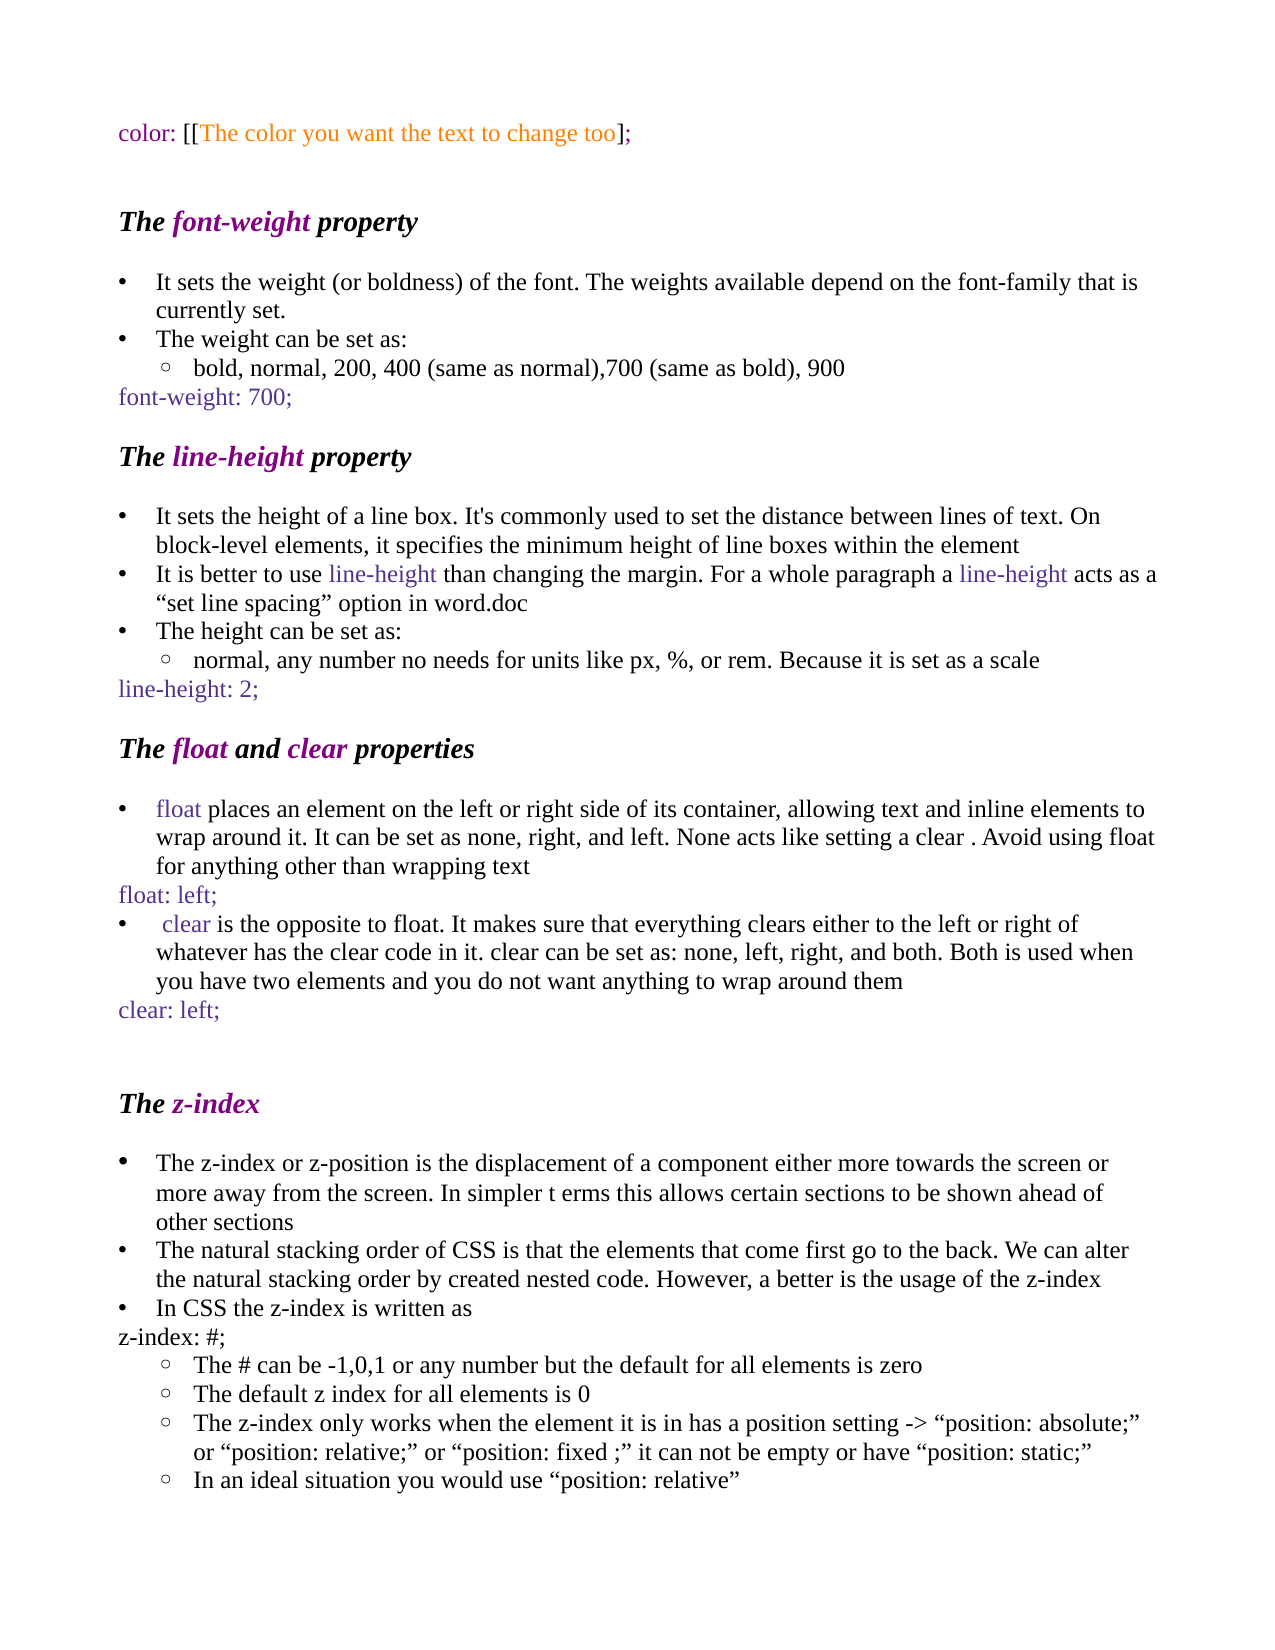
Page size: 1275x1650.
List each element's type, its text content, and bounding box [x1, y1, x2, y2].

list It is better to use line-height than changing the margin. For a whole paragraph a line-height acts as a “set line spacing” option in word.doc [118, 559, 1157, 616]
list clear is the opposite to float. It makes sure that everything clears either to the left or right of whatever has the clear code in it. clear can be set as: none, left, right, and both. Both is used when you have two elements and you do not want anything to wrap around them [118, 909, 1157, 995]
text color: [[The color you want the text to change too]; [118, 118, 1157, 147]
list float places an element on the left or right side of its container, allowing text and inline elements to wrap around it. It can be set as none, right, and left. None acts like setting a clear . Avoid using float for anything other than wrapping text [118, 794, 1157, 880]
text line-height: 2; [118, 674, 1157, 703]
text The float and clear properties [118, 731, 1157, 765]
list The z-index or z-position is the displacement of a component either more towards the screen or more away from the screen. In simpler t erms this allows certain sections to be shown ahead of other sections [118, 1148, 1157, 1236]
list The weight can be set as: [118, 324, 1157, 353]
list The # can be -1,0,1 or any number but the default for all elements is zero [156, 1351, 1157, 1379]
text float: left; [118, 880, 1157, 909]
list bold, normal, 200, 400 (same as normal),700 (same as bold), 900 [156, 353, 1157, 382]
list normal, any number no needs for units like px, %, or rem. Because it is set as a scale [156, 645, 1157, 674]
text The line-height property [118, 439, 1157, 473]
list It sets the height of a line box. It's commonly used to set the distance between lines of text. On block-level elements, it specifies the minimum height of line boxes within the element [118, 501, 1157, 559]
text The font-weight property [118, 204, 1157, 238]
text font-weight: 700; [118, 382, 1157, 410]
list The natural stacking order of CSS is that the elements that come first go to the back. We can alter the natural stacking order by created nested code. However, a better is the usage of the z-index [118, 1236, 1157, 1293]
list The z-index only works when the element it is in has a position setting -> “position: absolute;” or “position: relative;” or “position: fixed ;” it can not be empty or have “position: static;” [156, 1408, 1157, 1466]
list In an ideal situation you would use “position: relative” [156, 1466, 1157, 1494]
list The default z index for all elements is 0 [156, 1379, 1157, 1408]
list The height can be set as: [118, 616, 1157, 645]
text z-index: #; [118, 1322, 1157, 1351]
list In CSS the z-index is written as [118, 1293, 1157, 1322]
list It sets the weight (or boldness) of the font. The weights available depend on the font-family that is currently set. [118, 267, 1157, 324]
text The z-index [118, 1086, 1157, 1119]
text clear: left; [118, 995, 1157, 1024]
